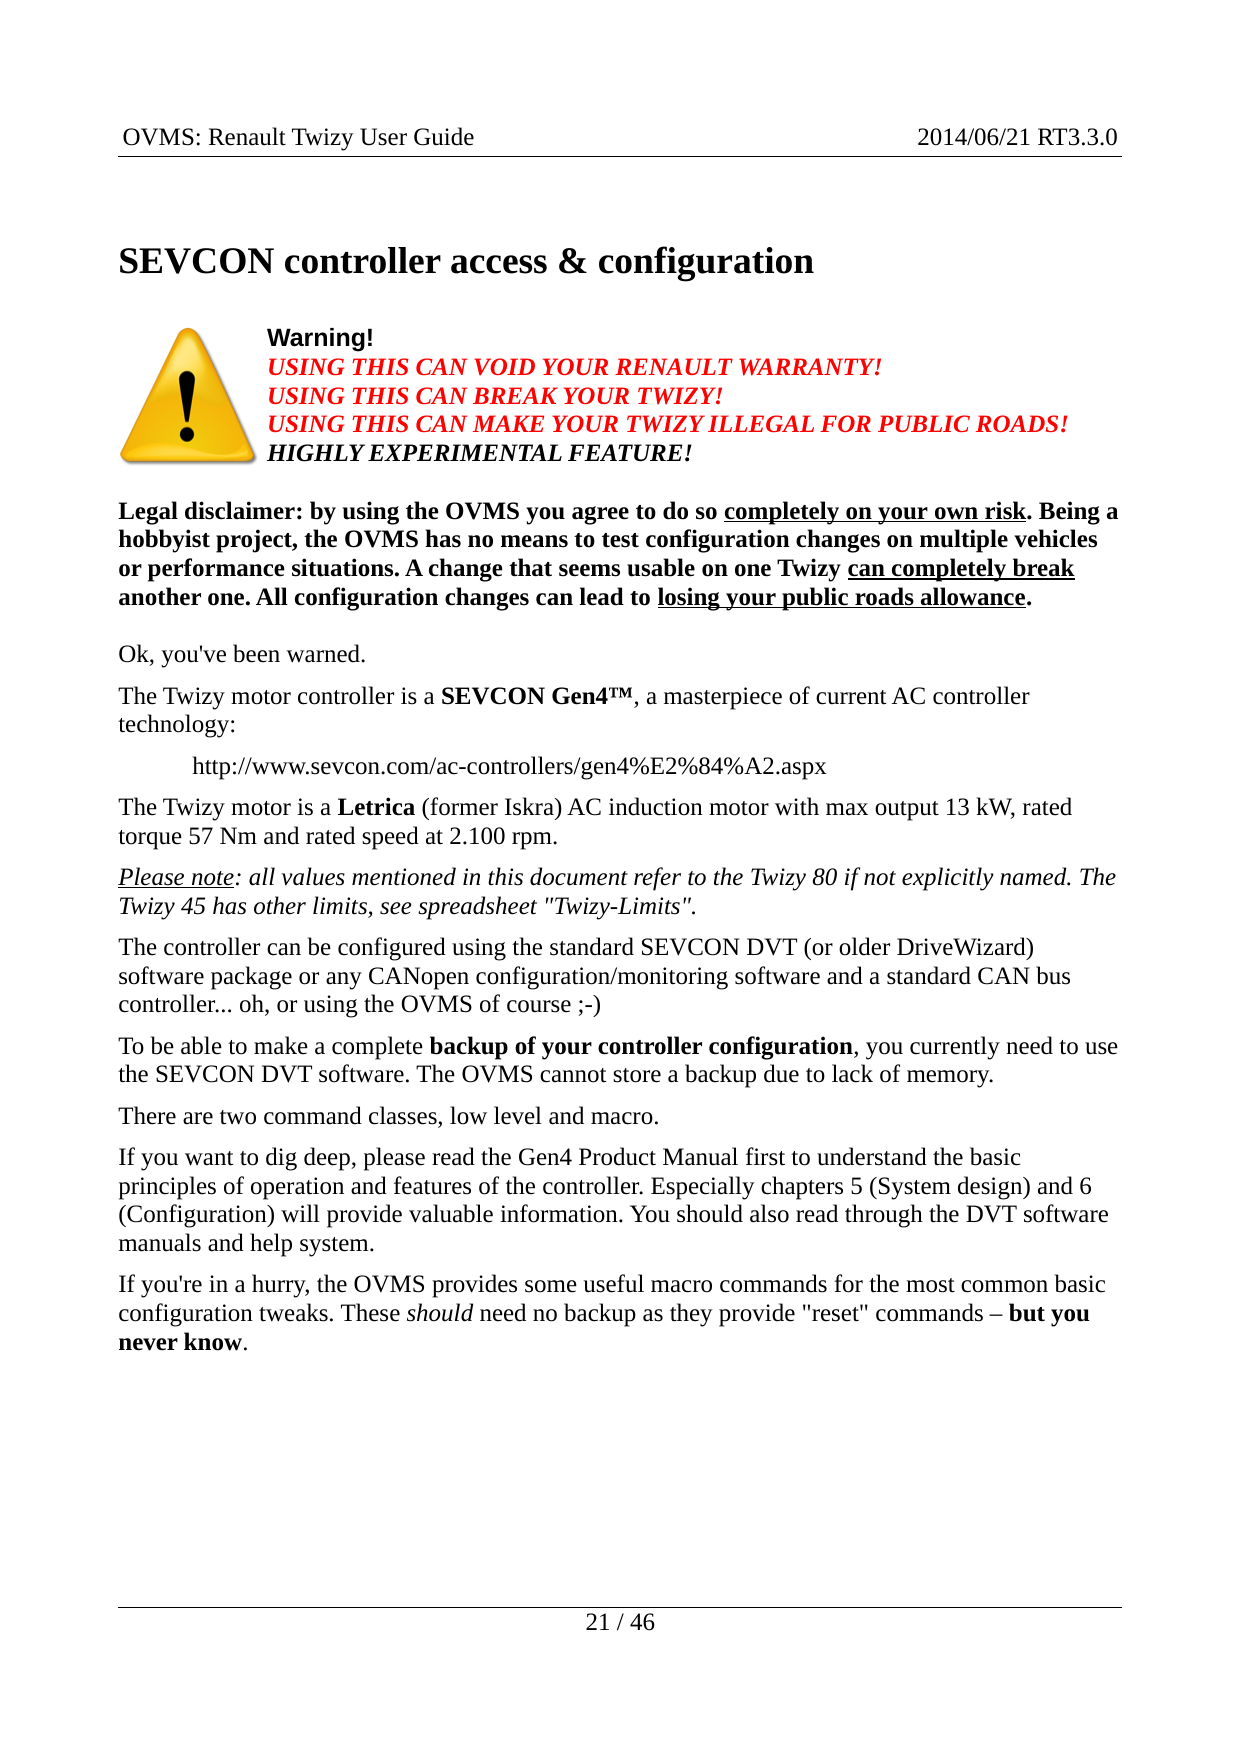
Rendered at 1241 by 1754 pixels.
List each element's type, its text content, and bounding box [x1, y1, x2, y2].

text Please note: all values mentioned in this document refer to the Twizy 80 if not explicitly named. The Twizy 45 has other limits, see spreadsheet "Twizy-Limits". [118, 862, 1122, 919]
text http://www.sevcon.com/ac-controllers/gen4%E2%84%A2.aspx [118, 751, 1122, 779]
text The Twizy motor is a Letrica (former Iskra) AC induction motor with max output 13 kW, rated torque 57 Nm and rated speed at 2.100 rpm. [118, 792, 1122, 849]
text Ok, you've been warned. [118, 639, 1122, 668]
text There are two command classes, low level and macro. [118, 1101, 1122, 1129]
text Legal disclaimer: by using the OVMS you agree to do so completely on your own risk. Being a hobbyist project, the OVMS has no means to test configuration changes on multiple vehicles or performance situations. A change that seems usable on one Twizy can completely break another one. All configuration changes can lead to losing your public roads allowance. [118, 496, 1122, 611]
text Warning! [267, 323, 1122, 352]
text If you want to dig deep, please read the Gen4 Product Manual first to understand the basic principles of operation and features of the controller. Especially chapters 5 (System design) and 6 (Configuration) will provide valuable information. You should also read through the DVT software manuals and help system. [118, 1142, 1122, 1257]
text If you're in a hurry, the OVMS provides some useful macro commands for the most common basic configuration tweaks. These should need no backup as they provide "reset" commands – but you never know. [118, 1269, 1122, 1356]
text USING THIS CAN MAKE YOUR TWIZY ILLEGAL FOR PUBLIC ROADS! [267, 409, 1122, 438]
text USING THIS CAN BREAK YOUR TWIZY! [267, 381, 1122, 409]
text The Twizy motor controller is a SEVCON Gen4™, a masterpiece of current AC controller technology: [118, 681, 1122, 738]
text USING THIS CAN VOID YOUR RENAULT WARRANTY! [267, 352, 1122, 381]
text To be able to make a complete backup of your controller configuration, you currently need to use the SEVCON DVT software. The OVMS cannot store a backup due to lack of memory. [118, 1031, 1122, 1088]
subtitle SEVCON controller access & configuration [118, 239, 1122, 282]
picture [118, 326, 260, 468]
text The controller can be configured using the standard SEVCON DVT (or older DriveWizard) software package or any CANopen configuration/monitoring software and a standard CAN bus controller... oh, or using the OVMS of course ;-) [118, 932, 1122, 1018]
text HIGHLY EXPERIMENTAL FEATURE! [267, 438, 1122, 467]
